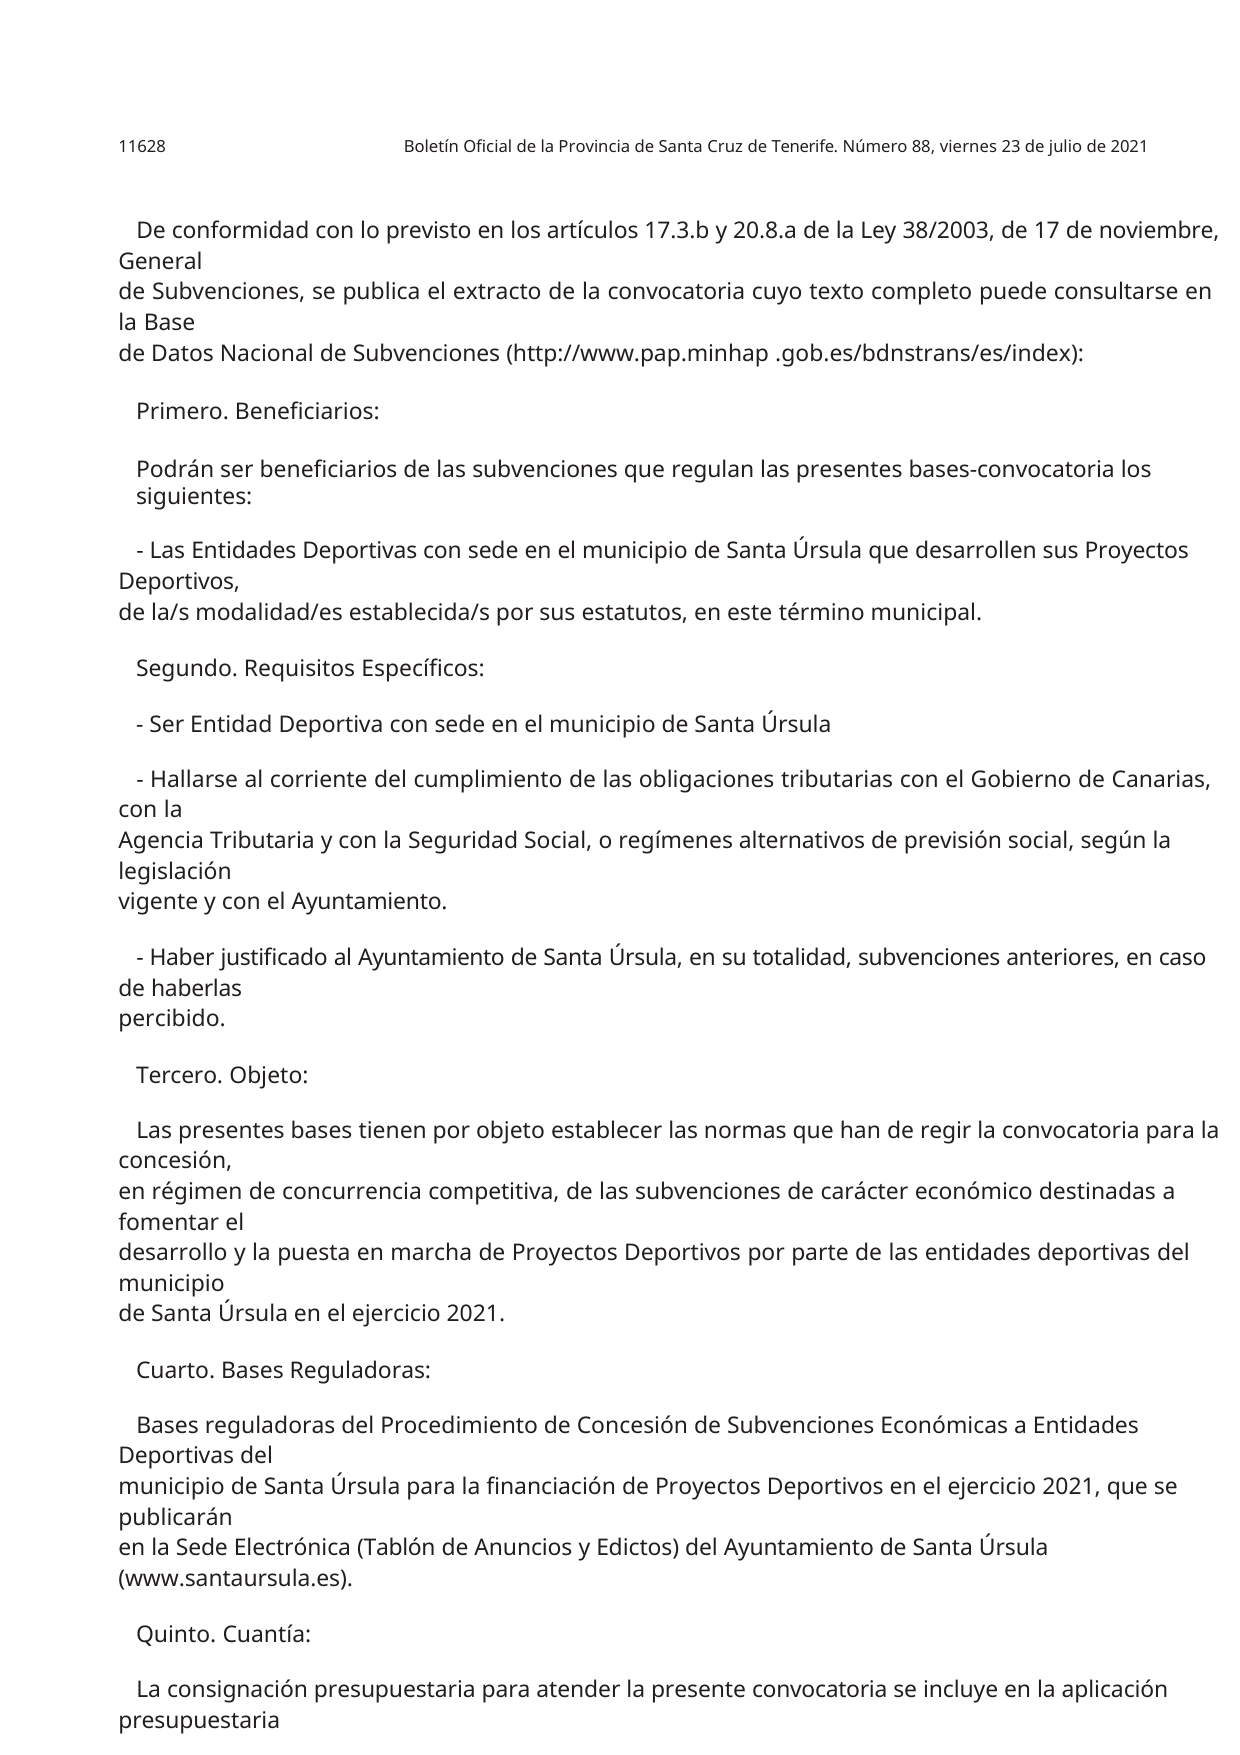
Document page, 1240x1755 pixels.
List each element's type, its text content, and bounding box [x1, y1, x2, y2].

text Las presentes bases tienen por objeto establecer las normas que han de regir la convocatoria para la concesión, en régimen de concurrencia competitiva, de las subvenciones de carácter económico destinadas a fomentar el desarrollo y la puesta en marcha de Proyectos Deportivos por parte de las entidades deportivas del municipio de Santa Úrsula en el ejercicio 2021. [118, 1113, 1229, 1328]
text De conformidad con lo previsto en los artículos 17.3.b y 20.8.a de la Ley 38/2003, de 17 de noviembre, General de Subvenciones, se publica el extracto de la convocatoria cuyo texto completo puede consultarse en la Base de Datos Nacional de Subvenciones (http://www.pap.minhap .gob.es/bdnstrans/es/index): [118, 214, 1229, 367]
text Cuarto. Bases Reguladoras: [136, 1357, 1229, 1384]
text La consignación presupuestaria para atender la presente convocatoria se incluye en la aplicación presupuestaria [118, 1673, 1229, 1734]
text - Hallarse al corriente del cumplimiento de las obligaciones tributarias con el Gobierno de Canarias, con la Agencia Tributaria y con la Seguridad Social, o regímenes alternativos de previsión social, según la legislación vigente y con el Ayuntamiento. [118, 763, 1229, 916]
text Segundo. Requisitos Específicos: [136, 655, 1229, 682]
text - Ser Entidad Deportiva con sede en el municipio de Santa Úrsula [136, 711, 1229, 738]
text Quinto. Cuantía: [136, 1621, 1229, 1648]
text Primero. Beneficiarios: [136, 398, 1229, 425]
text Podrán ser beneficiarios de las subvenciones que regulan las presentes bases-convocatoria los siguientes: [136, 456, 1229, 509]
text Bases reguladoras del Procedimiento de Concesión de Subvenciones Económicas a Entidades Deportivas del municipio de Santa Úrsula para la financiación de Proyectos Deportivos en el ejercicio 2021, que se publicarán en la Sede Electrónica (Tablón de Anuncios y Edictos) del Ayuntamiento de Santa Úrsula (www.santaursula.es). [118, 1409, 1229, 1592]
text - Haber justificado al Ayuntamiento de Santa Úrsula, en su totalidad, subvenciones anteriores, en caso de haberlas percibido. [118, 941, 1229, 1033]
text Tercero. Objeto: [136, 1062, 1229, 1088]
text - Las Entidades Deportivas con sede en el municipio de Santa Úrsula que desarrollen sus Proyectos Deportivos, de la/s modalidad/es establecida/s por sus estatutos, en este término municipal. [118, 534, 1229, 626]
text 11628 Boletín Oficial de la Provincia de Santa Cruz de Tenerife. Número 88, viernes 23 de julio de 2021 [118, 136, 1229, 156]
